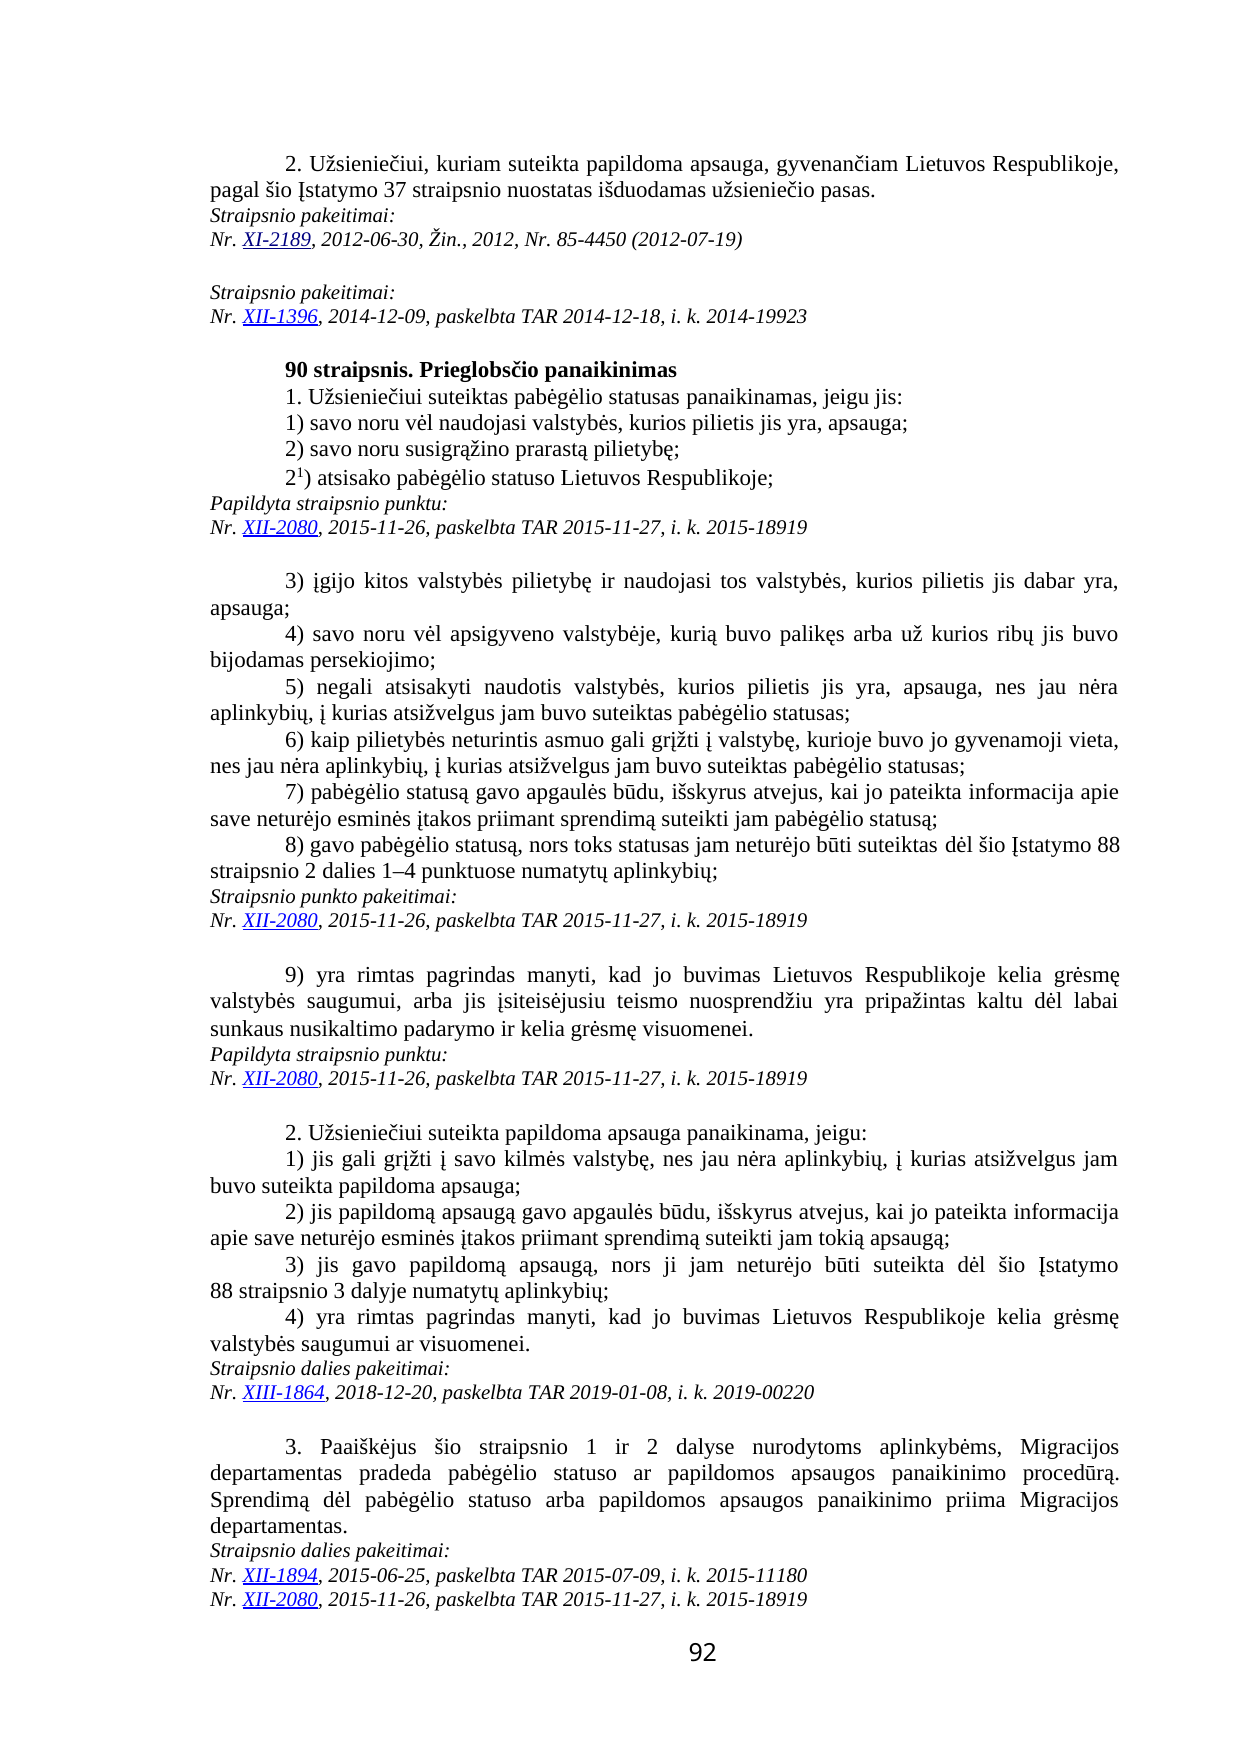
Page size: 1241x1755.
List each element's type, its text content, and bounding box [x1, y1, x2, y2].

text Nr. XII-1894, 2015-06-25, paskelbta TAR 2015-07-09, i. k. 2015-11180 [210, 1562, 1120, 1587]
text 21) atsisako pabėgėlio statuso Lietuvos Respublikoje; [210, 462, 1120, 491]
text 2) savo noru susigrąžino prarastą pilietybę; [210, 436, 1120, 462]
text Nr. XII-2080, 2015-11-26, paskelbta TAR 2015-11-27, i. k. 2015-18919 [210, 515, 1120, 539]
text 4) yra rimtas pagrindas manyti, kad jo buvimas Lietuvos Respublikoje kelia grėsmę valstybės saugumui ar visuomenei. [210, 1303, 1120, 1356]
text 1) savo noru vėl naudojasi valstybės, kurios pilietis jis yra, apsauga; [210, 409, 1120, 436]
text 3) jis gavo papildomą apsaugą, nors ji jam neturėjo būti suteikta dėl šio Įstatymo 88 straipsnio 3 dalyje numatytų aplinkybių; [210, 1251, 1120, 1303]
text Papildyta straipsnio punktu: [210, 1042, 1120, 1066]
text 2. Užsieniečiui suteikta papildoma apsauga panaikinama, jeigu: [210, 1119, 1120, 1145]
text Straipsnio pakeitimai: [210, 279, 1120, 304]
text 9) yra rimtas pagrindas manyti, kad jo buvimas Lietuvos Respublikoje kelia grėsmę valstybės saugumui, arba jis įsiteisėjusiu teismo nuosprendžiu yra pripažintas kaltu dėl labai sunkaus nusikaltimo padarymo ir kelia grėsmę visuomenei. [210, 961, 1120, 1042]
text Nr. XII-2080, 2015-11-26, paskelbta TAR 2015-11-27, i. k. 2015-18919 [210, 1587, 1120, 1611]
text 1) jis gali grįžti į savo kilmės valstybę, nes jau nėra aplinkybių, į kurias atsižvelgus jam buvo suteikta papildoma apsauga; [210, 1145, 1120, 1198]
text Straipsnio dalies pakeitimai: [210, 1356, 1120, 1380]
text 1. Užsieniečiui suteiktas pabėgėlio statusas panaikinamas, jeigu jis: [210, 383, 1120, 409]
text 2. Užsieniečiui, kuriam suteikta papildoma apsauga, gyvenančiam Lietuvos Respublikoje, pagal šio Įstatymo 37 straipsnio nuostatas išduodamas užsieniečio pasas. [210, 150, 1120, 203]
text 2) jis papildomą apsaugą gavo apgaulės būdu, išskyrus atvejus, kai jo pateikta informacija apie save neturėjo esminės įtakos priimant sprendimą suteikti jam tokią apsaugą; [210, 1198, 1120, 1251]
text 3. Paaiškėjus šio straipsnio 1 ir 2 dalyse nurodytoms aplinkybėms, Migracijos departamentas pradeda pabėgėlio statuso ar papildomos apsaugos panaikinimo procedūrą. Sprendimą dėl pabėgėlio statuso arba papildomos apsaugos panaikinimo priima Migracijos departamentas. [210, 1433, 1120, 1538]
text Straipsnio pakeitimai: [210, 203, 1120, 227]
text Nr. XII-2080, 2015-11-26, paskelbta TAR 2015-11-27, i. k. 2015-18919 [210, 908, 1120, 932]
text Straipsnio punkto pakeitimai: [210, 884, 1120, 908]
text 8) gavo pabėgėlio statusą, nors toks statusas jam neturėjo būti suteiktas dėl šio Įstatymo 88 straipsnio 2 dalies 1–4 punktuose numatytų aplinkybių; [210, 831, 1120, 884]
text 6) kaip pilietybės neturintis asmuo gali grįžti į valstybę, kurioje buvo jo gyvenamoji vieta, nes jau nėra aplinkybių, į kurias atsižvelgus jam buvo suteiktas pabėgėlio statusas; [210, 726, 1120, 778]
text 5) negali atsisakyti naudotis valstybės, kurios pilietis jis yra, apsauga, nes jau nėra aplinkybių, į kurias atsižvelgus jam buvo suteiktas pabėgėlio statusas; [210, 673, 1120, 726]
text 90 straipsnis. Prieglobsčio panaikinimas [210, 356, 1120, 383]
text Nr. XI-2189, 2012-06-30, Žin., 2012, Nr. 85-4450 (2012-07-19) [210, 227, 1120, 251]
text Papildyta straipsnio punktu: [210, 491, 1120, 515]
text Nr. XIII-1864, 2018-12-20, paskelbta TAR 2019-01-08, i. k. 2019-00220 [210, 1380, 1120, 1404]
text 7) pabėgėlio statusą gavo apgaulės būdu, išskyrus atvejus, kai jo pateikta informacija apie save neturėjo esminės įtakos priimant sprendimą suteikti jam pabėgėlio statusą; [210, 778, 1120, 831]
text 4) savo noru vėl apsigyveno valstybėje, kurią buvo palikęs arba už kurios ribų jis buvo bijodamas persekiojimo; [210, 620, 1120, 673]
text Nr. XII-2080, 2015-11-26, paskelbta TAR 2015-11-27, i. k. 2015-18919 [210, 1066, 1120, 1090]
text Straipsnio dalies pakeitimai: [210, 1538, 1120, 1562]
text Nr. XII-1396, 2014-12-09, paskelbta TAR 2014-12-18, i. k. 2014-19923 [210, 304, 1120, 328]
text 3) įgijo kitos valstybės pilietybę ir naudojasi tos valstybės, kurios pilietis jis dabar yra, apsauga; [210, 567, 1120, 620]
